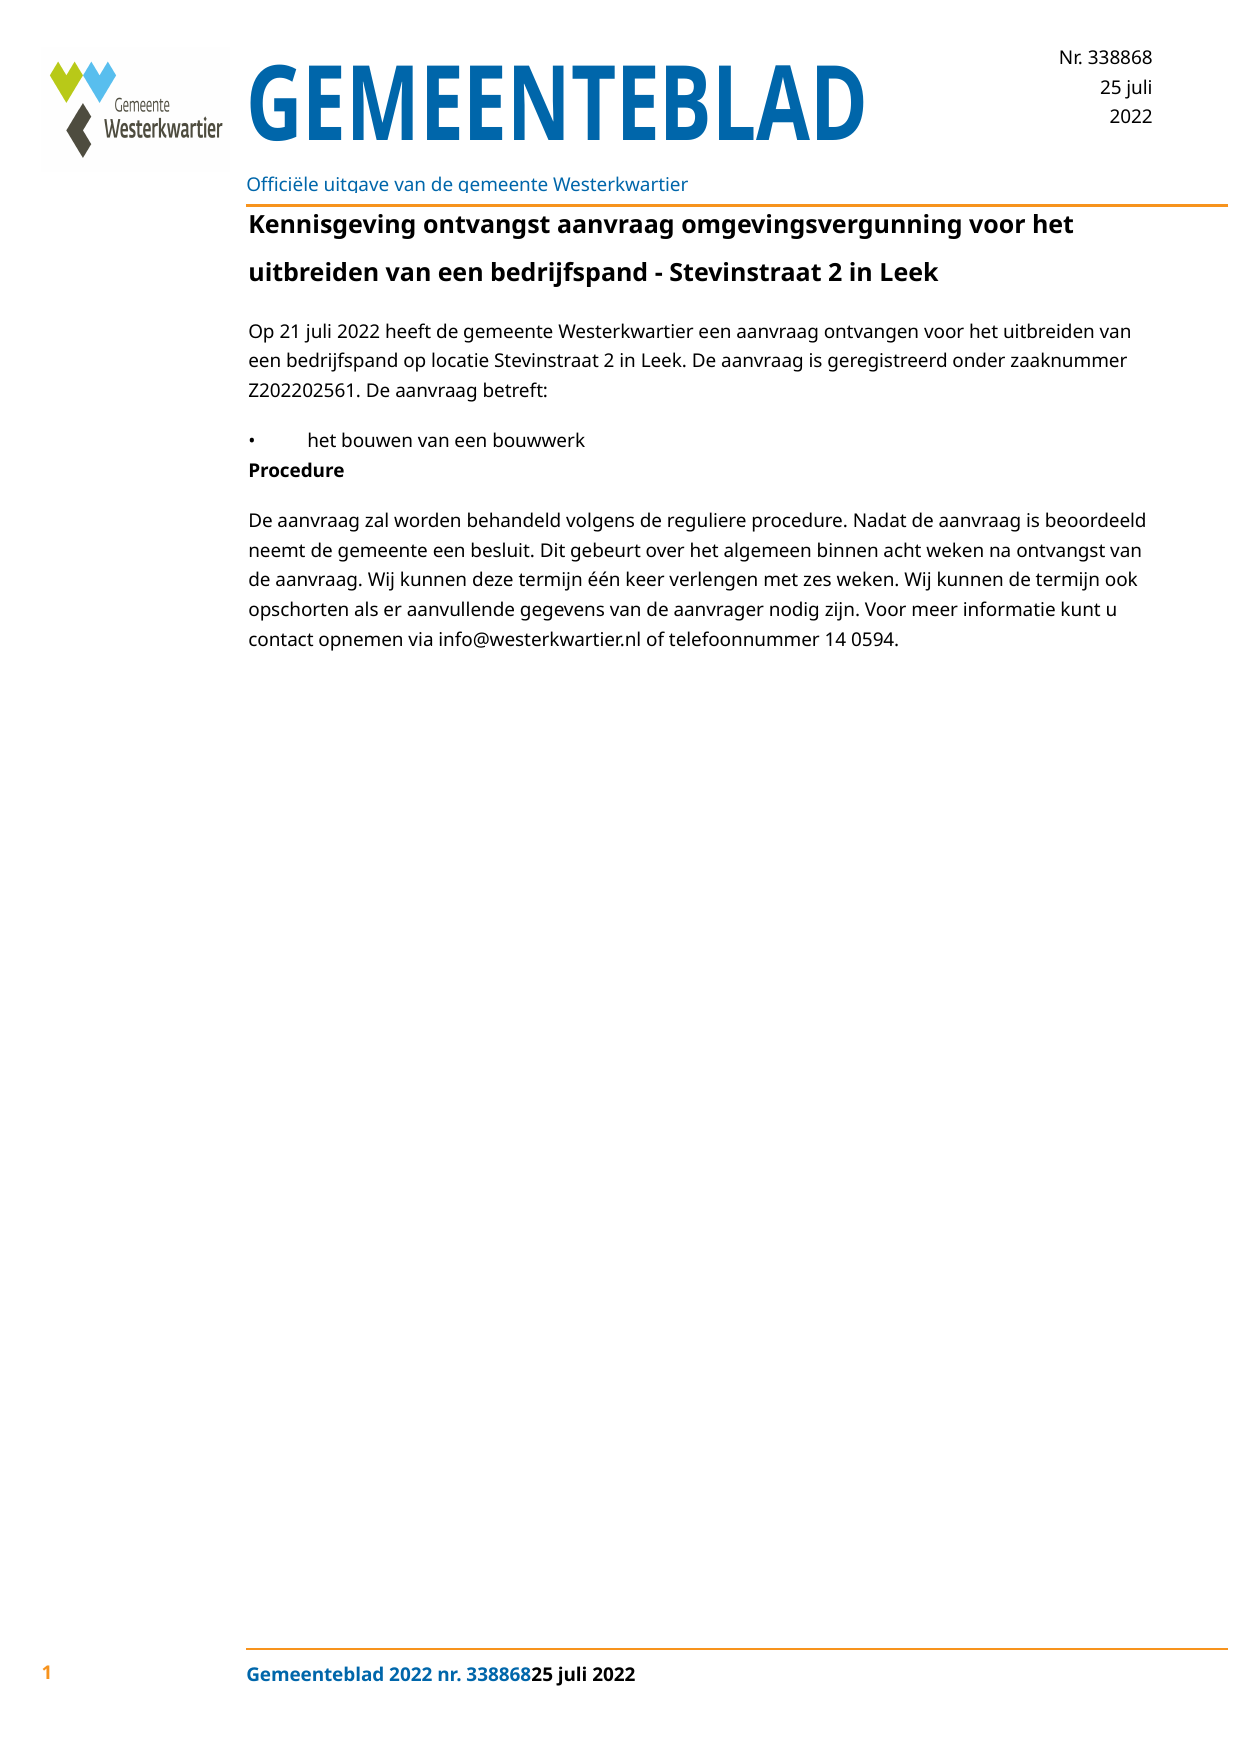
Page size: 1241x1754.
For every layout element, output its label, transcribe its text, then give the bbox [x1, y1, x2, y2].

text Procedure [248, 457, 1152, 483]
text Op 21 juli 2022 heeft de gemeente Westerkwartier een aanvraag ontvangen voor het uitbreiden van een bedrijfspand op locatie Stevinstraat 2 in Leek. De aanvraag is geregistreerd onder zaaknummer Z202202561. De aanvraag betreft: [248, 318, 1152, 403]
text Kennisgeving ontvangst aanvraag omgevingsvergunning voor het uitbreiden van een bedrijfspand - Stevinstraat 2 in Leek [248, 207, 1152, 288]
text De aanvraag zal worden behandeld volgens de reguliere procedure. Nadat de aanvraag is beoordeeld neemt de gemeente een besluit. Dit gebeurt over het algemeen binnen acht weken na ontvangst van de aanvraag. Wij kunnen deze termijn één keer verlengen met zes weken. Wij kunnen de termijn ook opschorten als er aanvullende gegevens van de aanvrager nodig zijn. Voor meer informatie kunt u contact opnemen via info@westerkwartier.nl of telefoonnummer 14 0594. [248, 507, 1152, 652]
picture [41, 47, 231, 172]
list het bouwen van een bouwwerk [248, 427, 1152, 453]
